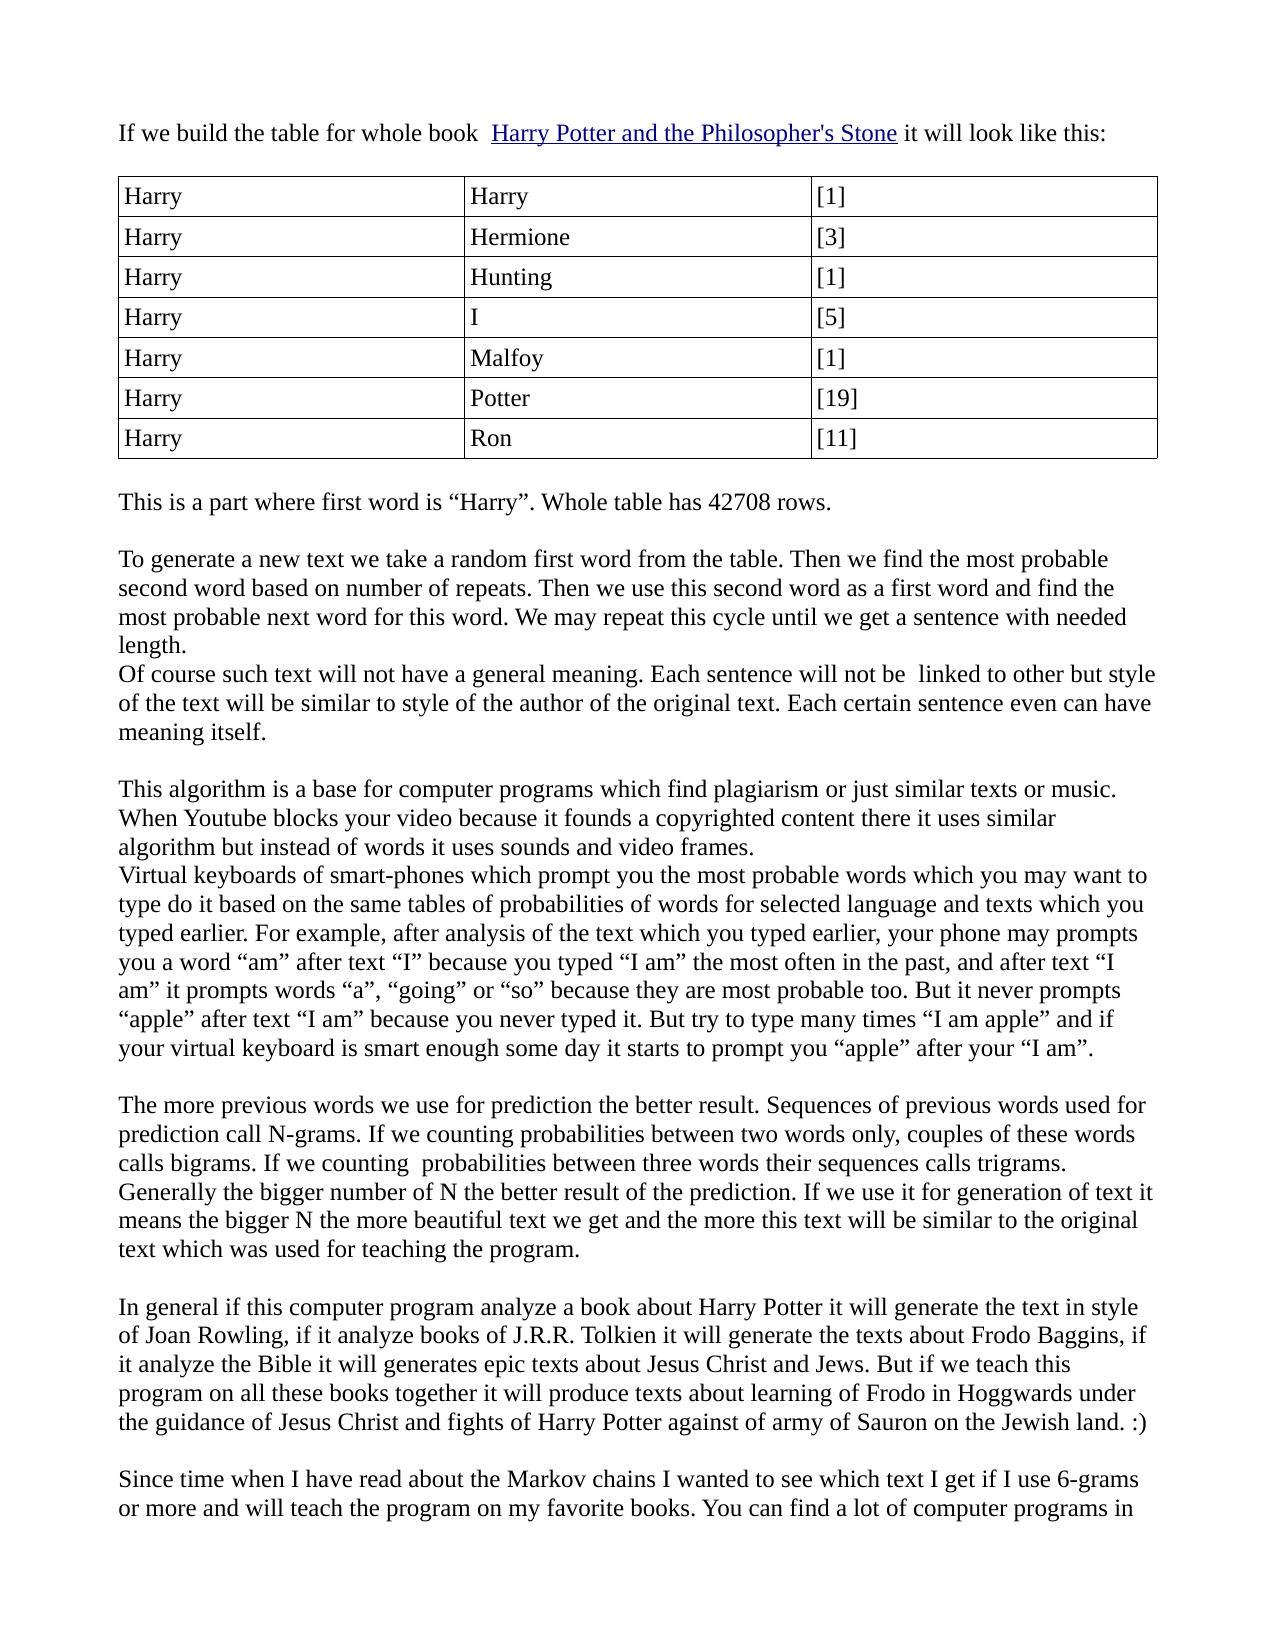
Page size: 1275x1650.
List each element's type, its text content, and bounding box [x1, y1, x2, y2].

table_header Harry [119, 177, 464, 216]
table_cell Hunting [465, 257, 811, 297]
table_cell Harry [119, 298, 464, 337]
table_header [1] [812, 177, 1157, 216]
table_cell Harry [119, 217, 464, 256]
table_cell I [465, 298, 811, 337]
table_header Harry [465, 177, 811, 216]
table_cell Malfoy [465, 338, 811, 377]
table_cell [1] [812, 257, 1157, 297]
table_cell Harry [119, 419, 464, 458]
text To generate a new text we take a random first word from the table. Then we find the most probable second word based on number of repeats. Then we use this second word as a first word and find the most probable next word for this word. We may repeat this cycle until we get a sentence with needed length. [118, 544, 1157, 659]
text This is a part where first word is “Harry”. Whole table has 42708 rows. [118, 487, 1157, 515]
text In general if this computer program analyze a book about Harry Potter it will generate the text in style of Joan Rowling, if it analyze books of J.R.R. Tolkien it will generate the texts about Frodo Baggins, if it analyze the Bible it will generates epic texts about Jesus Christ and Jews. But if we teach this program on all these books together it will produce texts about learning of Frodo in Hoggwards under the guidance of Jesus Christ and fights of Harry Potter against of army of Sauron on the Jewish land. :) [118, 1263, 1157, 1464]
table_cell Ron [465, 419, 811, 458]
text Of course such text will not have a general meaning. Each sentence will not be linked to other but style of the text will be similar to style of the author of the original text. Each certain sentence even can have meaning itself. [118, 659, 1157, 745]
table_cell Hermione [465, 217, 811, 256]
table_cell Harry [119, 378, 464, 417]
table_cell [1] [812, 338, 1157, 377]
text Virtual keyboards of smart-phones which prompt you the most probable words which you may want to type do it based on the same tables of probabilities of words for selected language and texts which you typed earlier. For example, after analysis of the text which you typed earlier, your phone may prompts you a word “am” after text “I” because you typed “I am” the most often in the past, and after text “I am” it prompts words “a”, “going” or “so” because they are most probable too. But it never prompts “apple” after text “I am” because you never typed it. But try to type many times “I am apple” and if your virtual keyboard is smart enough some day it starts to prompt you “apple” after your “I am”. [118, 860, 1157, 1062]
text If we build the table for whole book Harry Potter and the Philosopher's Stone it will look like this: [118, 118, 1157, 147]
table_cell [5] [812, 298, 1157, 337]
table_cell Harry [119, 257, 464, 297]
table_cell [11] [812, 419, 1157, 458]
text Since time when I have read about the Markov chains I wanted to see which text I get if I use 6-grams or more and will teach the program on my favorite books. You can find a lot of computer programs in [118, 1464, 1157, 1522]
text The more previous words we use for prediction the better result. Sequences of previous words used for prediction call N-grams. If we counting probabilities between two words only, couples of these words calls bigrams. If we counting probabilities between three words their sequences calls trigrams. Generally the bigger number of N the better result of the prediction. If we use it for generation of text it means the bigger N the more beautiful text we get and the more this text will be similar to the original text which was used for teaching the program. [118, 1090, 1157, 1263]
text This algorithm is a base for computer programs which find plagiarism or just similar texts or music. When Youtube blocks your video because it founds a copyrighted content there it uses similar algorithm but instead of words it uses sounds and video frames. [118, 774, 1157, 860]
table_cell Harry [119, 338, 464, 377]
table_cell [19] [812, 378, 1157, 417]
table_cell Potter [465, 378, 811, 417]
table_cell [3] [812, 217, 1157, 256]
